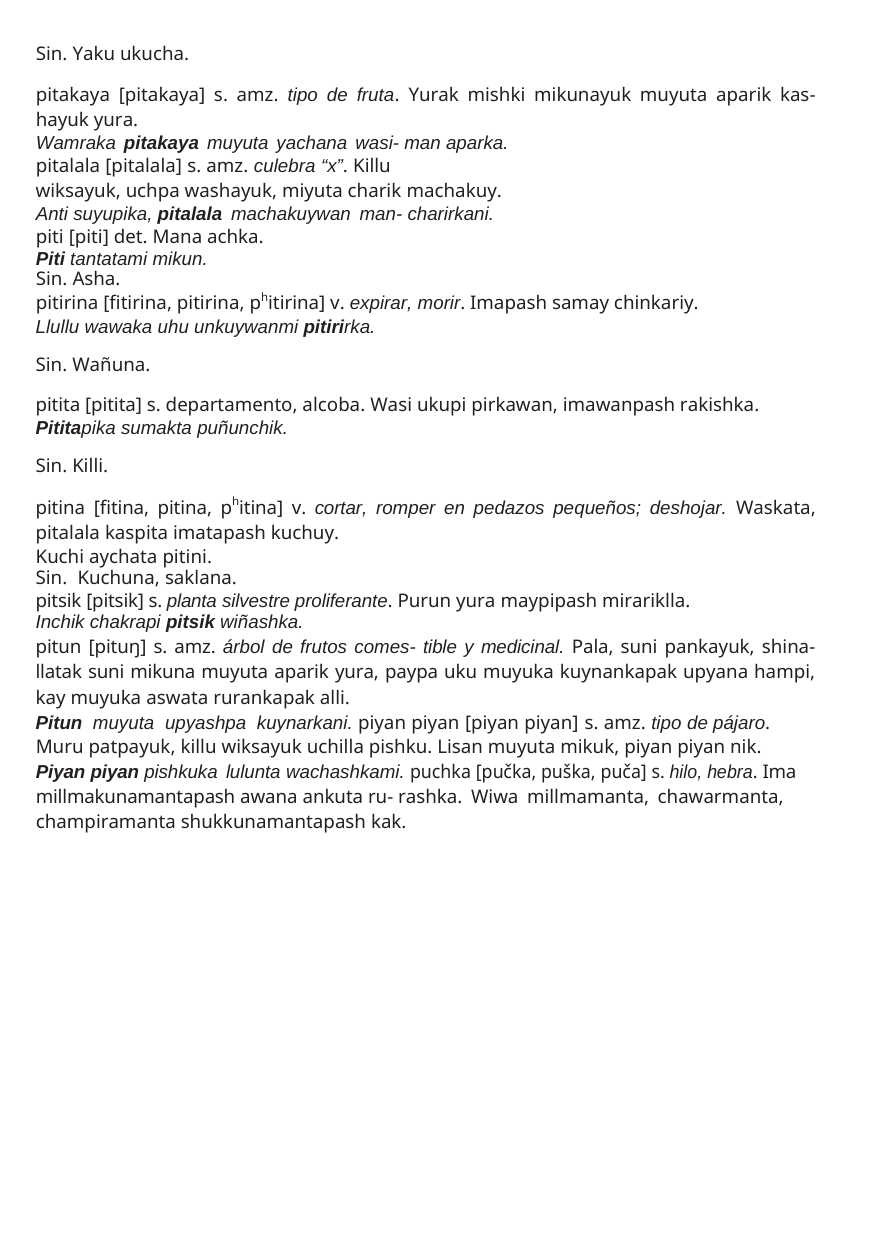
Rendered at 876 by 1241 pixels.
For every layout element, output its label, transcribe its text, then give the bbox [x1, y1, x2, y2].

text pitakaya [pitakaya] s. amz. tipo de fruta. Yurak mishki mikunayuk muyuta aparik kas- hayuk yura. [36, 81, 816, 132]
text Llullu wawaka uhu unkuywanmi pitirirka. [35, 316, 856, 337]
text pitun [pituŋ] s. amz. árbol de frutos comes- tible y medicinal. Pala, suni pankayuk, shina- llatak suni mikuna muyuta aparik yura, paypa uku muyuka kuynankapak upyana hampi, kay muyuka aswata rurankapak alli. [35, 633, 816, 710]
text Sin. Killi. [35, 456, 856, 477]
text pitalala [pitalala] s. amz. culebra “x”. Killu [36, 154, 856, 177]
text Sin. Yaku ukucha. [36, 44, 856, 64]
text Pititapika sumakta puñunchik. [35, 417, 856, 438]
text piti [piti] det. Mana achka. [36, 225, 856, 248]
text pitirina [fitirina, pitirina, phitirina] v. expirar, morir. Imapash samay chinkariy. [35, 290, 816, 315]
text Sin. Wañuna. [35, 355, 856, 375]
text Kuchi aychata pitini. [35, 545, 856, 568]
text pitina [fitina, pitina, phitina] v. cortar, romper en pedazos pequeños; deshojar. Waskata, pitalala kaspita imatapash kuchuy. [35, 493, 816, 545]
text pitsik [pitsik] s. planta silvestre proliferante. Purun yura maypipash mirariklla. [35, 588, 816, 613]
text Piti tantatami mikun. [36, 248, 856, 269]
text pitita [pitita] s. departamento, alcoba. Wasi ukupi pirkawan, imawanpash rakishka. [35, 392, 816, 416]
text wiksayuk, uchpa washayuk, miyuta charik machakuy. [35, 177, 816, 203]
text Wamraka pitakaya muyuta yachana wasi- man aparka. [36, 132, 840, 153]
text Pitun muyuta upyashpa kuynarkani. piyan piyan [piyan piyan] s. amz. tipo de pájaro. Muru patpayuk, killu wiksayuk uchilla pishku. Lisan muyuta mikuk, piyan piyan nik. Piyan piyan pishkuka lulunta wachashkami. puchka [pučka, puška, puča] s. hilo, hebra. Ima millmakunamantapash awana ankuta ru- rashka. Wiwa millmamanta, chawarmanta, champiramanta shukkunamantapash kak. [35, 710, 817, 833]
text Inchik chakrapi pitsik wiñashka. [35, 613, 856, 633]
text Sin. Asha. [36, 269, 856, 290]
text Sin. Kuchuna, saklana. [35, 568, 856, 588]
text Anti suyupika, pitalala machakuywan man- charirkani. [36, 203, 856, 224]
